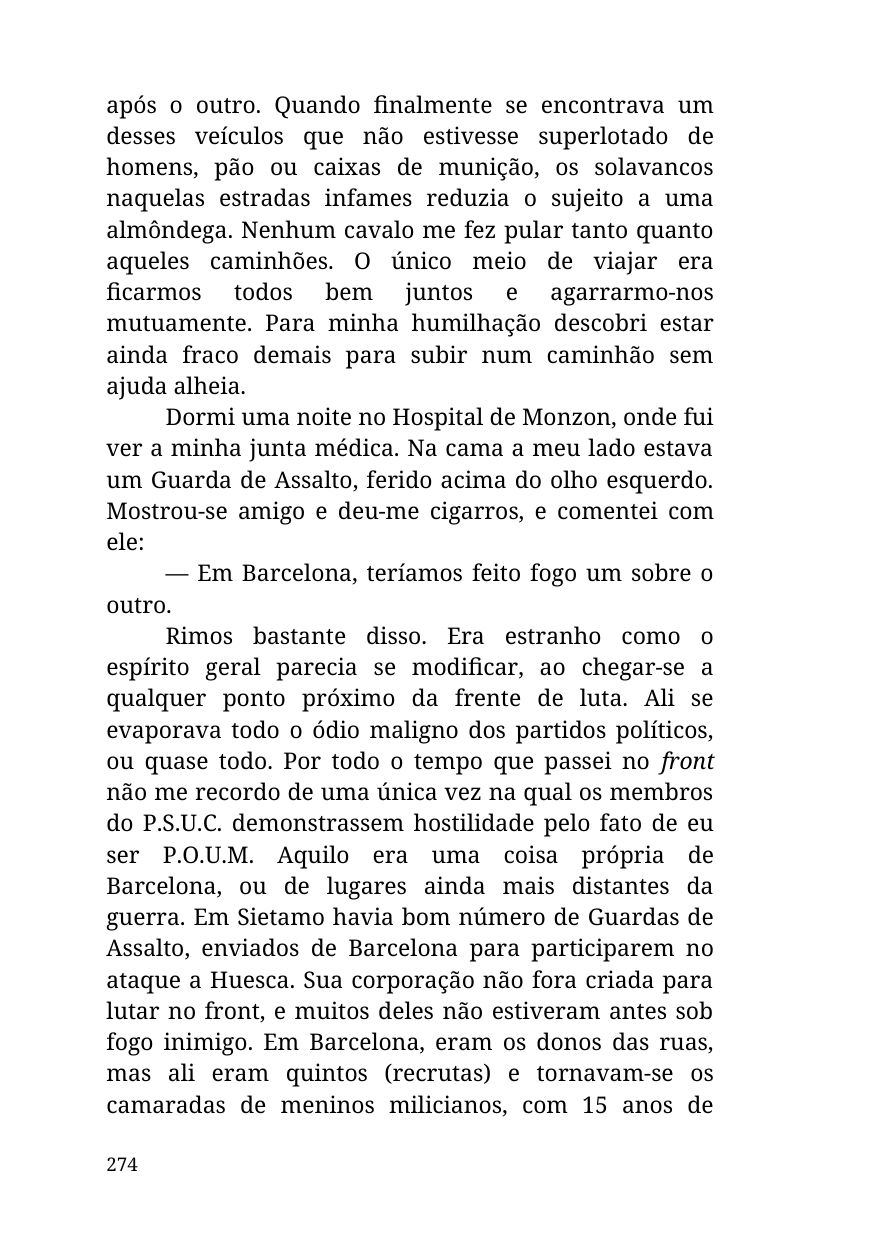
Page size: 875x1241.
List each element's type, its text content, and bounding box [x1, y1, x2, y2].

text Dormi uma noite no Hospital de Monzon, onde fui ver a minha junta médica. Na cama a meu lado estava um Guarda de Assalto, ferido acima do olho esquerdo. Mostrou-se amigo e deu-me cigarros, e comentei com ele: [106, 401, 714, 557]
text após o outro. Quando finalmente se encontrava um desses veículos que não estivesse superlotado de homens, pão ou caixas de munição, os solavancos naquelas estradas infames reduzia o sujeito a uma almôndega. Nenhum cavalo me fez pular tanto quanto aqueles caminhões. O único meio de viajar era ficarmos todos bem juntos e agarrarmo-nos mutuamente. Para minha humilhação descobri estar ainda fraco demais para subir num caminhão sem ajuda alheia. [106, 88, 714, 401]
text — Em Barcelona, teríamos feito fogo um sobre o outro. [106, 557, 714, 620]
text Rimos bastante disso. Era estranho como o espírito geral parecia se modificar, ao chegar-se a qualquer ponto próximo da frente de luta. Ali se evaporava todo o ódio maligno dos partidos políticos, ou quase todo. Por todo o tempo que passei no front não me recordo de uma única vez na qual os membros do P.S.U.C. demonstrassem hostilidade pelo fato de eu ser P.O.U.M. Aquilo era uma coisa própria de Barcelona, ou de lugares ainda mais distantes da guerra. Em Sietamo havia bom número de Guardas de Assalto, enviados de Barcelona para participarem no ataque a Huesca. Sua corporação não fora criada para lutar no front, e muitos deles não estiveram antes sob fogo inimigo. Em Barcelona, eram os donos das ruas, mas ali eram quintos (recrutas) e tornavam-se os camaradas de meninos milicianos, com 15 anos de [106, 620, 714, 1120]
